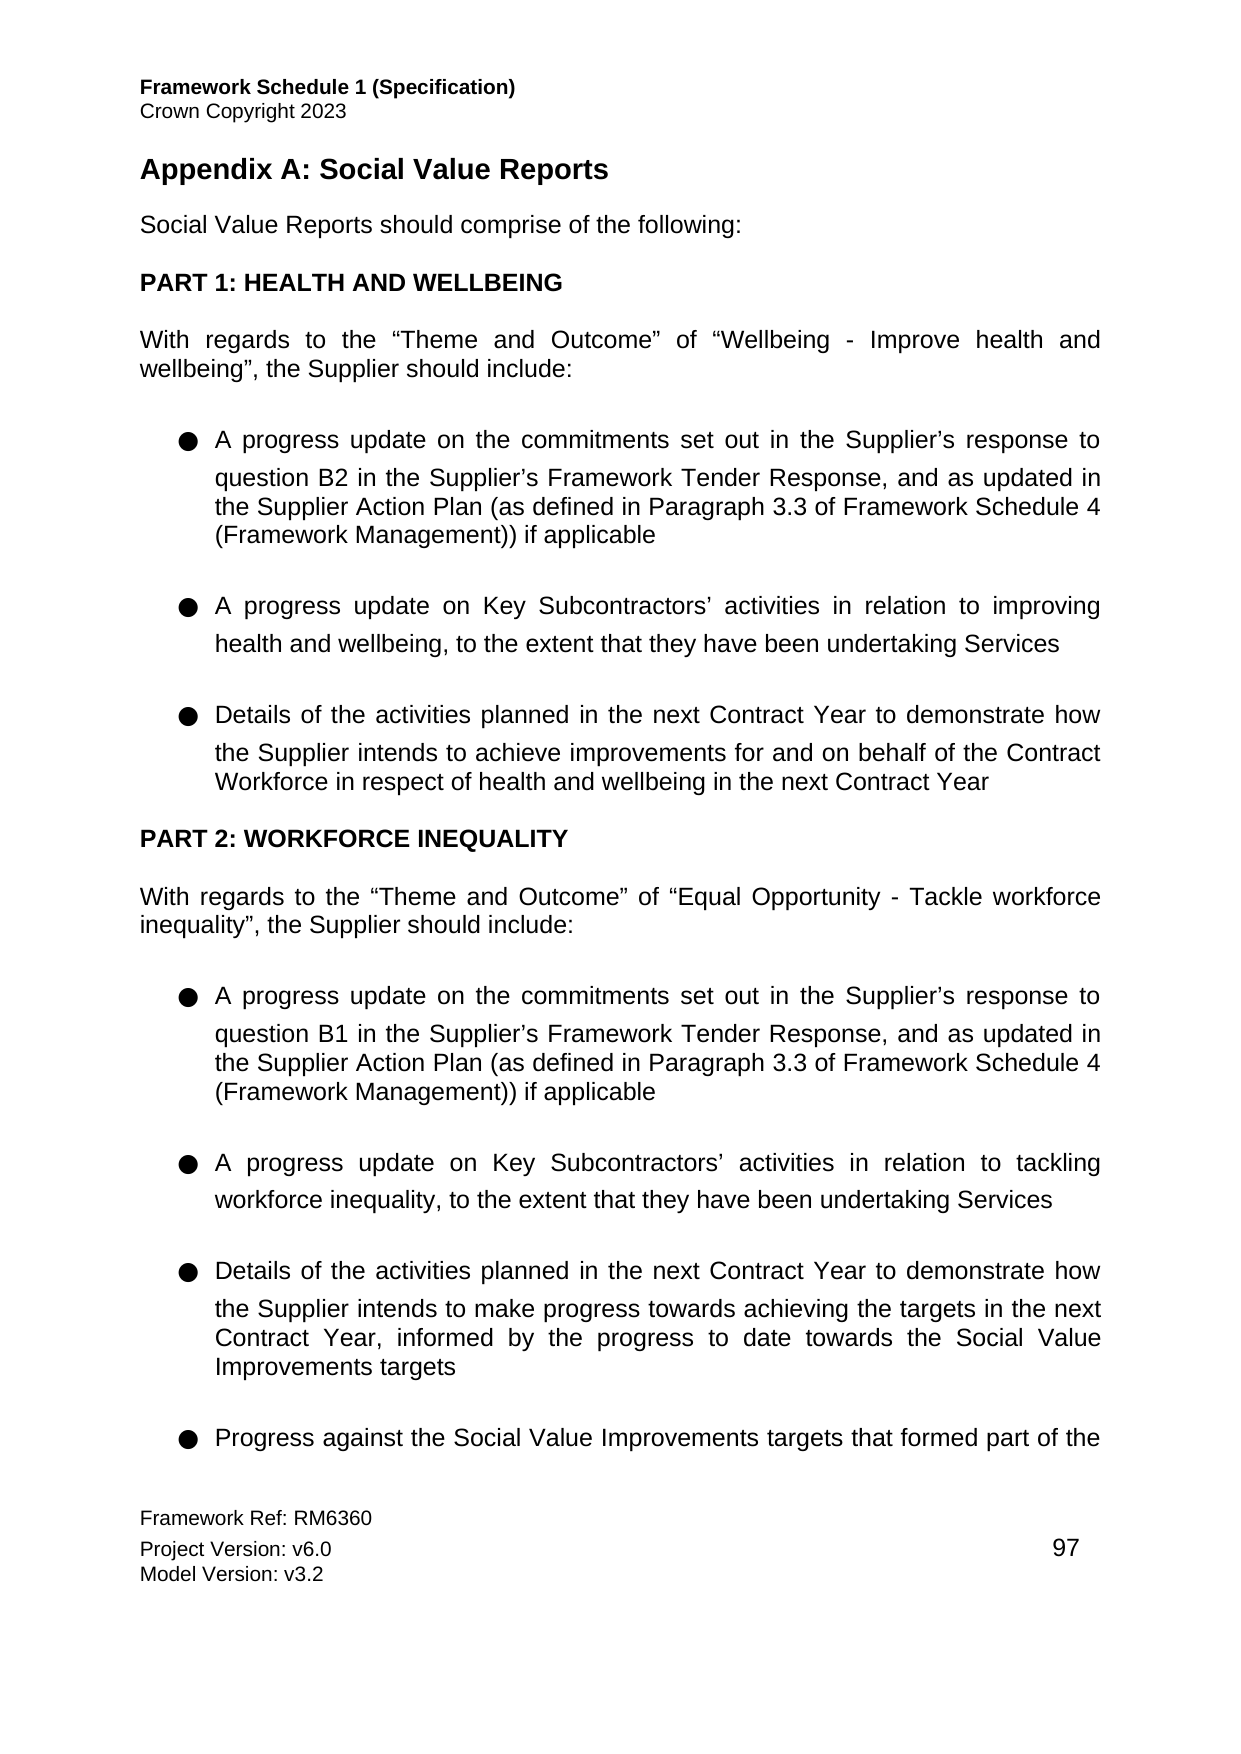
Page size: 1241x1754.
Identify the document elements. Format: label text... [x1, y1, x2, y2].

list A progress update on the commitments set out in the Supplier’s response to question B2 in the Supplier’s Framework Tender Response, and as updated in the Supplier Action Plan (as defined in Paragraph 3.3 of Framework Schedule 4 (Framework Management)) if applicable [177, 411, 1103, 549]
text PART 2: WORKFORCE INEQUALITY [139, 824, 1103, 853]
list Details of the activities planned in the next Contract Year to demonstrate how the Supplier intends to achieve improvements for and on behalf of the Contract Workforce in respect of health and wellbeing in the next Contract Year [177, 686, 1103, 795]
text Appendix A: Social Value Reports [139, 152, 1103, 185]
text With regards to the “Theme and Outcome” of “Equal Opportunity - Tackle workforce inequality”, the Supplier should include: [139, 881, 1103, 939]
list A progress update on the commitments set out in the Supplier’s response to question B1 in the Supplier’s Framework Tender Response, and as updated in the Supplier Action Plan (as defined in Paragraph 3.3 of Framework Schedule 4 (Framework Management)) if applicable [177, 968, 1103, 1105]
text Social Value Reports should comprise of the following: [139, 210, 1103, 239]
list A progress update on Key Subcontractors’ activities in relation to improving health and wellbeing, to the extent that they have been undertaking Services [177, 578, 1103, 658]
list Details of the activities planned in the next Contract Year to demonstrate how the Supplier intends to make progress towards achieving the targets in the next Contract Year, informed by the progress to date towards the Social Value Improvements targets [177, 1243, 1103, 1380]
text With regards to the “Theme and Outcome” of “Wellbeing - Improve health and wellbeing”, the Supplier should include: [139, 325, 1103, 383]
list A progress update on Key Subcontractors’ activities in relation to tackling workforce inequality, to the extent that they have been undertaking Services [177, 1134, 1103, 1214]
list Progress against the Social Value Improvements targets that formed part of the [177, 1409, 1103, 1460]
text PART 1: HEALTH AND WELLBEING [139, 268, 1103, 296]
